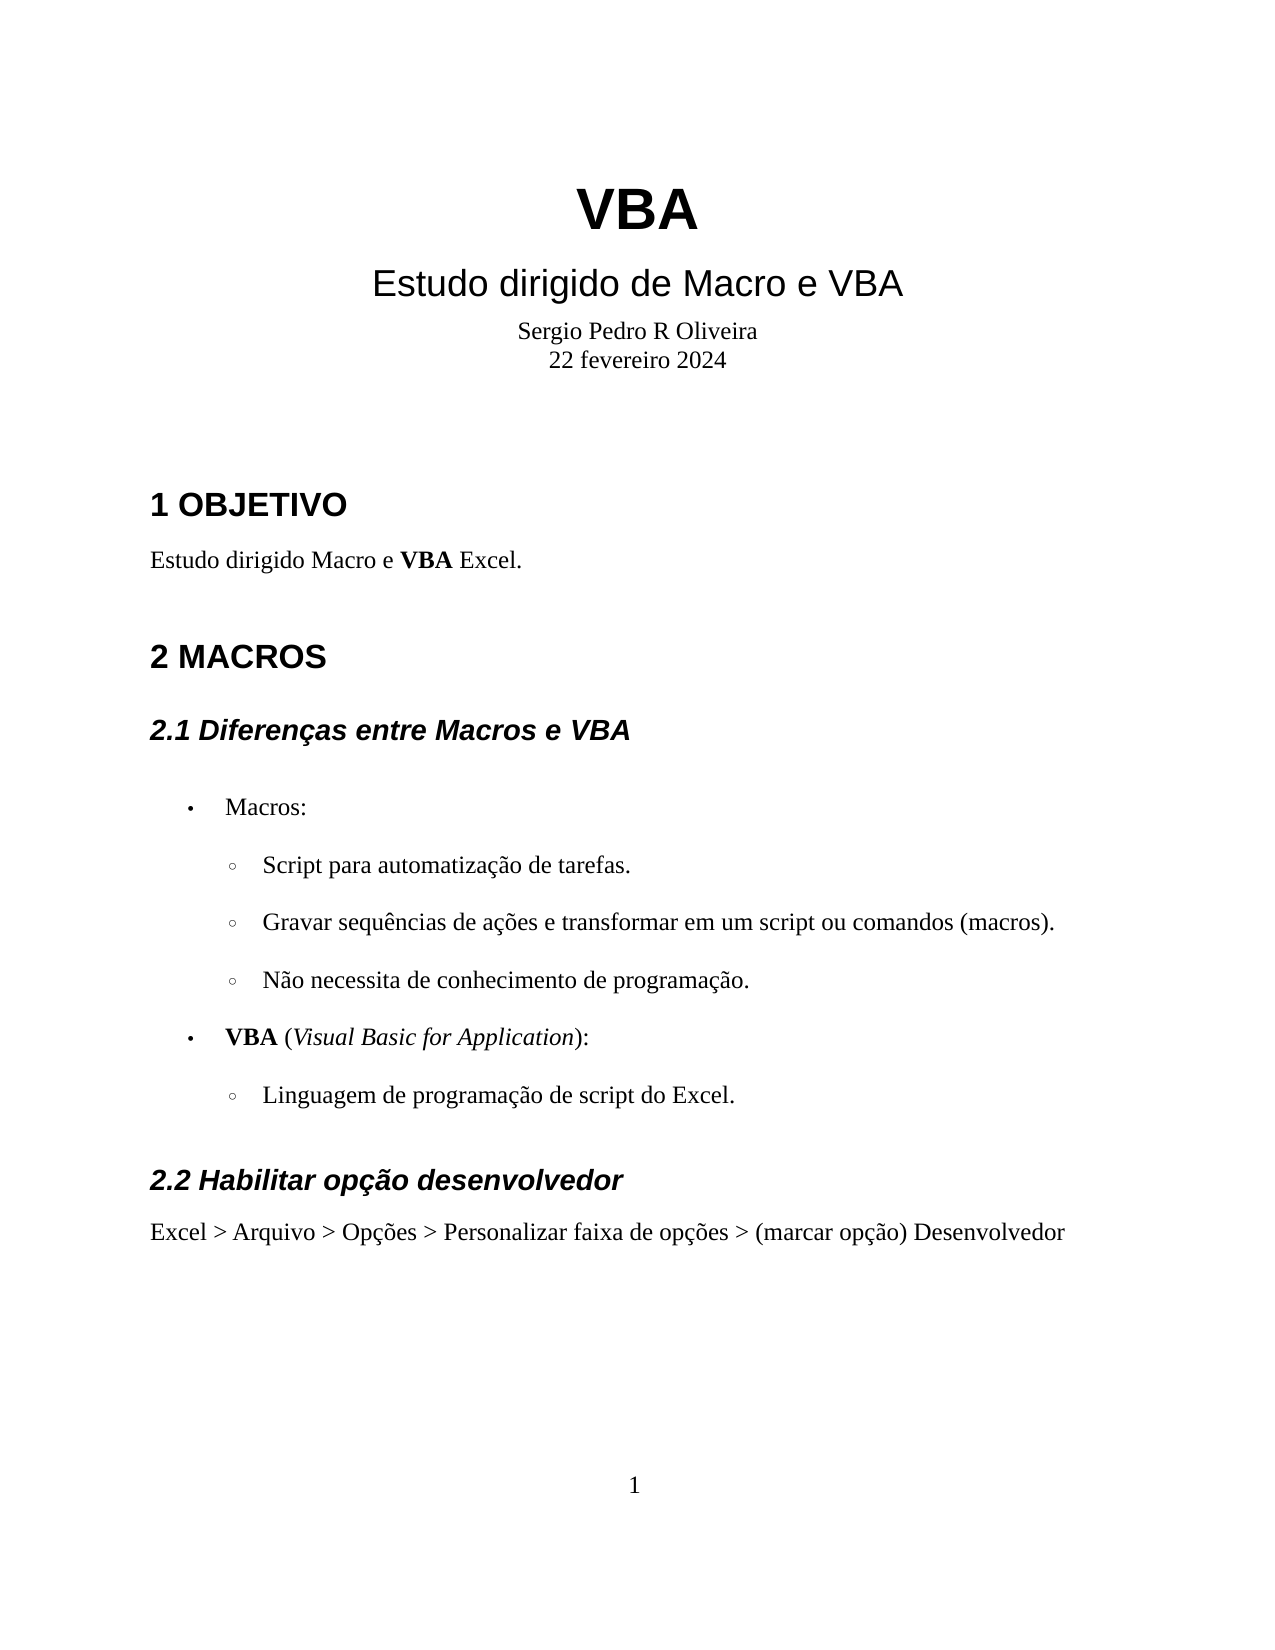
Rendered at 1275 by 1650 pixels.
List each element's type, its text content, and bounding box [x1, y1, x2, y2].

subtitle 2 MACROS [150, 637, 1125, 675]
text Estudo dirigido Macro e VBA Excel. [150, 545, 1125, 603]
text 22 fevereiro 2024 [150, 345, 1125, 374]
subtitle Estudo dirigido de Macro e VBA [150, 261, 1125, 304]
list Linguagem de programação de script do Excel. [225, 1080, 1125, 1137]
title VBA [150, 175, 1125, 242]
list Script para automatização de tarefas. [225, 850, 1125, 907]
list Não necessita de conhecimento de programação. [225, 965, 1125, 1022]
list Macros: [187, 792, 1125, 850]
subtitle 2.2 Habilitar opção desenvolvedor [150, 1162, 1125, 1196]
subtitle 1 OBJETIVO [150, 485, 1125, 524]
text Excel > Arquivo > Opções > Personalizar faixa de opções > (marcar opção) Desenvolvedor [150, 1217, 1125, 1275]
text Sergio Pedro R Oliveira [150, 316, 1125, 345]
subtitle 2.1 Diferenças entre Macros e VBA [150, 713, 1125, 780]
list VBA (Visual Basic for Application): [187, 1022, 1125, 1080]
list Gravar sequências de ações e transformar em um script ou comandos (macros). [225, 907, 1125, 965]
